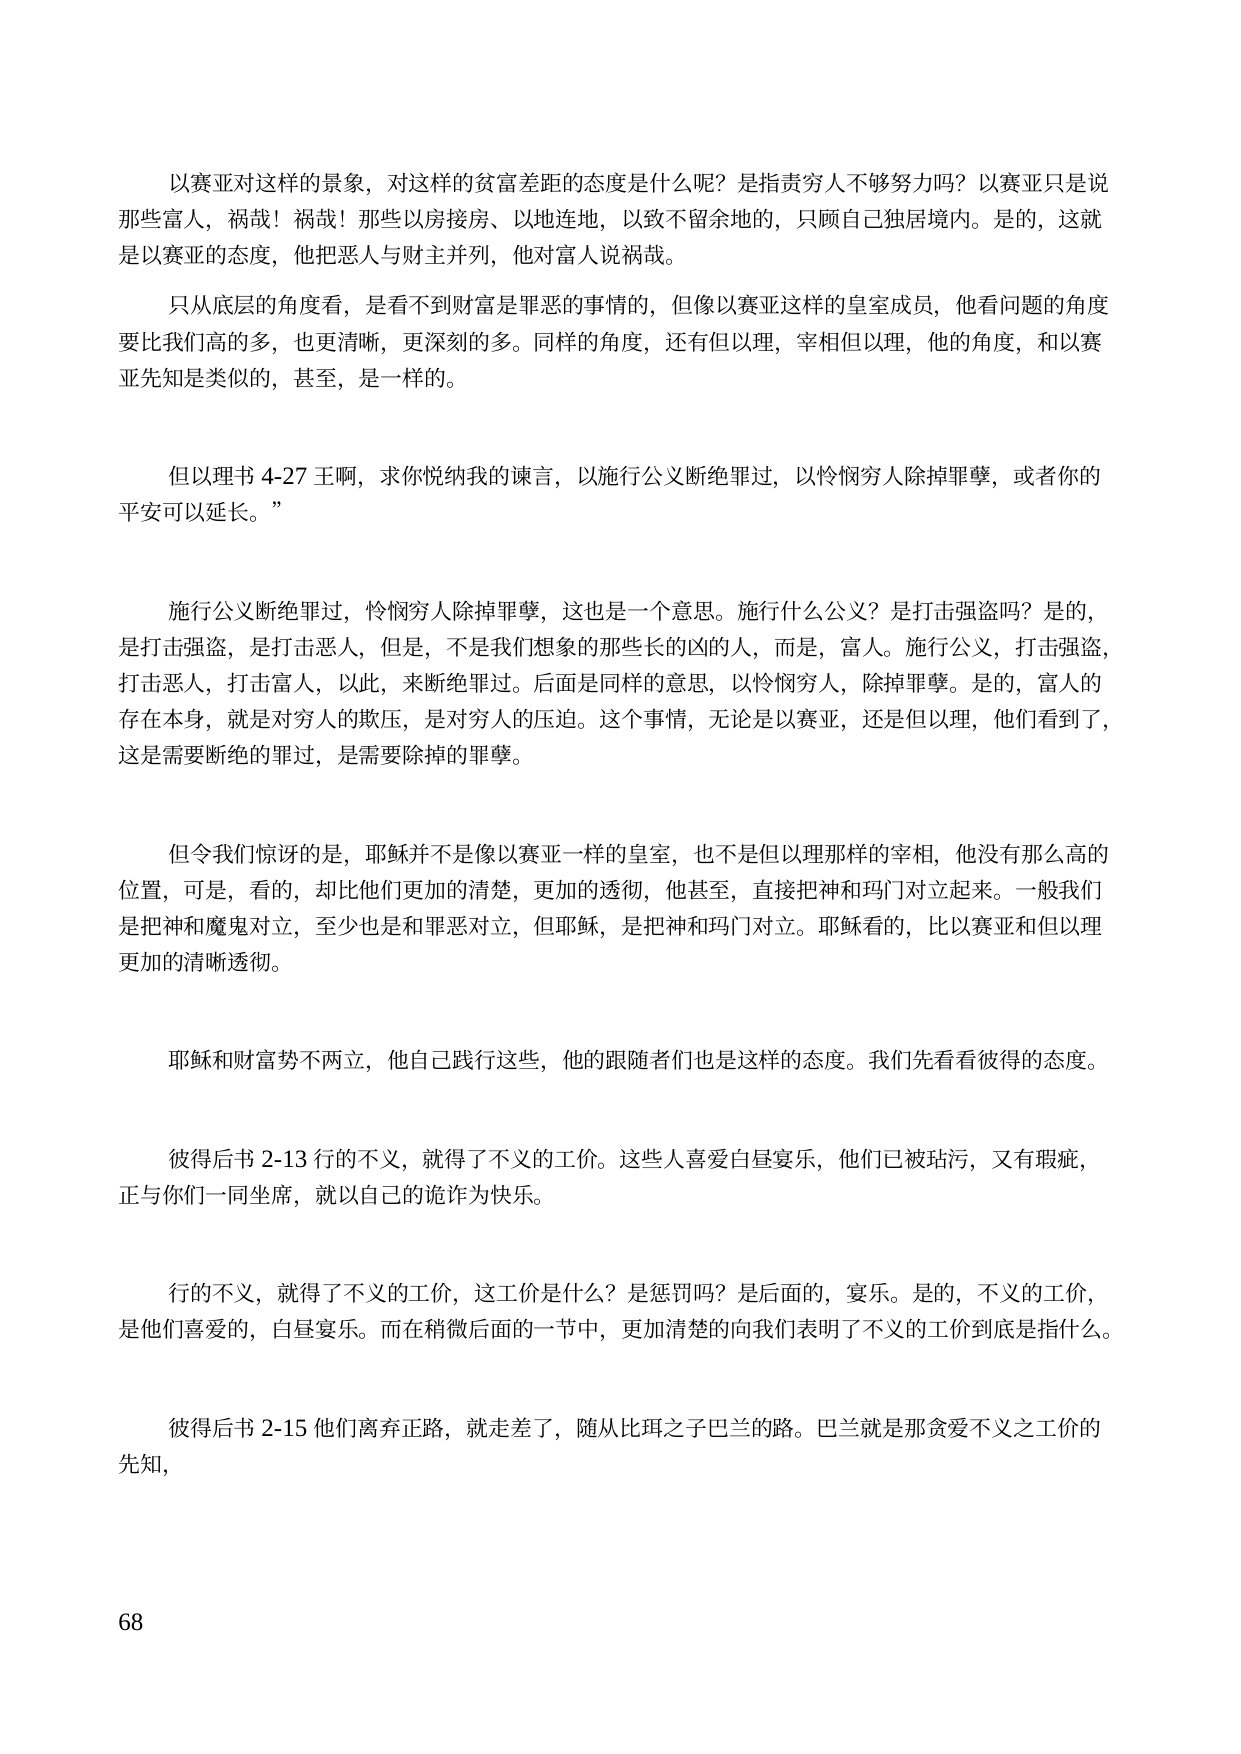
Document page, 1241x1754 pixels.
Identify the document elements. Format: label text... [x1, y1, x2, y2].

text 以赛亚对这样的景象，对这样的贫富差距的态度是什么呢？是指责穷人不够努力吗？以赛亚只是说那些富人，祸哉！祸哉！那些以房接房、以地连地，以致不留余地的，只顾自己独居境内。是的，这就是以赛亚的态度，他把恶人与财主并列，他对富人说祸哉。 [118, 166, 1122, 269]
text 只从底层的角度看，是看不到财富是罪恶的事情的，但像以赛亚这样的皇室成员，他看问题的角度要比我们高的多，也更清晰，更深刻的多。同样的角度，还有但以理，宰相但以理，他的角度，和以赛亚先知是类似的，甚至，是一样的。 [118, 289, 1122, 392]
text 耶稣和财富势不两立，他自己践行这些，他的跟随者们也是这样的态度。我们先看看彼得的态度。 [118, 1043, 1122, 1075]
text 但令我们惊讶的是，耶稣并不是像以赛亚一样的皇室，也不是但以理那样的宰相，他没有那么高的位置，可是，看的，却比他们更加的清楚，更加的透彻，他甚至，直接把神和玛门对立起来。一般我们是把神和魔鬼对立，至少也是和罪恶对立，但耶稣，是把神和玛门对立。耶稣看的，比以赛亚和但以理更加的清晰透彻。 [118, 837, 1122, 977]
text 但以理书 4-27 王啊，求你悦纳我的谏言，以施行公义断绝罪过，以怜悯穷人除掉罪孽，或者你的平安可以延长。” [118, 459, 1122, 527]
text 行的不义，就得了不义的工价，这工价是什么？是惩罚吗？是后面的，宴乐。是的，不义的工价，是他们喜爱的，白昼宴乐。而在稍微后面的一节中，更加清楚的向我们表明了不义的工价到底是指什么。 [118, 1276, 1122, 1344]
text 施行公义断绝罪过，怜悯穷人除掉罪孽，这也是一个意思。施行什么公义？是打击强盗吗？是的，是打击强盗，是打击恶人，但是，不是我们想象的那些长的凶的人，而是，富人。施行公义，打击强盗，打击恶人，打击富人，以此，来断绝罪过。后面是同样的意思，以怜悯穷人，除掉罪孽。是的，富人的存在本身，就是对穷人的欺压，是对穷人的压迫。这个事情，无论是以赛亚，还是但以理，他们看到了，这是需要断绝的罪过，是需要除掉的罪孽。 [118, 594, 1122, 770]
text 彼得后书 2-13 行的不义，就得了不义的工价。这些人喜爱白昼宴乐，他们已被玷污，又有瑕疵，正与你们一同坐席，就以自己的诡诈为快乐。 [118, 1142, 1122, 1209]
text 彼得后书 2-15 他们离弃正路，就走差了，随从比珥之子巴兰的路。巴兰就是那贪爱不义之工价的先知， [118, 1411, 1122, 1478]
